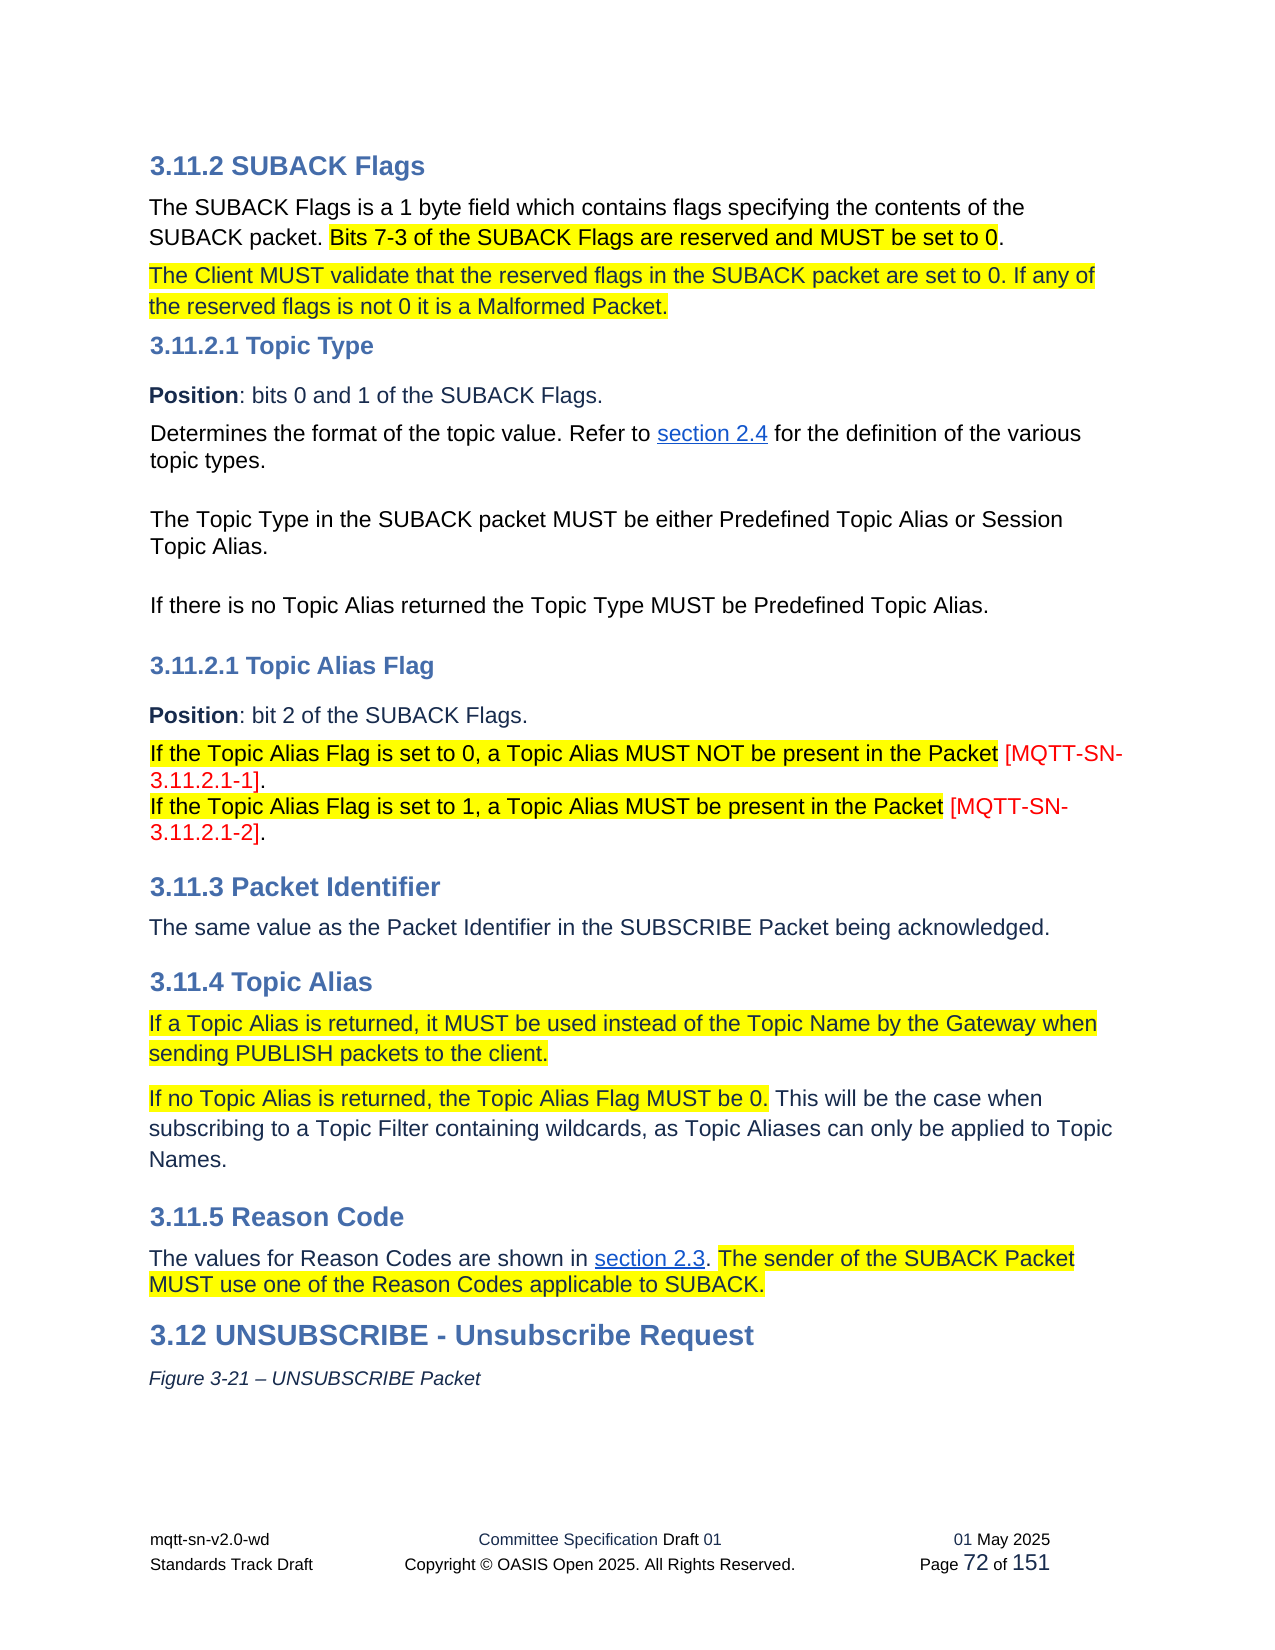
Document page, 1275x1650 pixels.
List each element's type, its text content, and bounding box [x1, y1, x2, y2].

subtitle 3.11.2 SUBACK Flags [150, 150, 1124, 181]
subtitle 3.11.4 Topic Alias [150, 966, 1124, 997]
text The SUBACK Flags is a 1 byte field which contains flags specifying the contents of the SUBACK packet. Bits 7-3 of the SUBACK Flags are reserved and MUST be set to 0. [148, 194, 1124, 250]
subtitle 3.11.2.1 Topic Type [150, 331, 1124, 360]
text If there is no Topic Alias returned the Topic Type MUST be Predefined Topic Alias. [150, 592, 1124, 619]
subtitle 3.11.2.1 Topic Alias Flag [150, 651, 1124, 680]
text The same value as the Packet Identifier in the SUBSCRIBE Packet being acknowledged. [148, 914, 1124, 941]
subtitle 3.11.5 Reason Code [150, 1201, 1124, 1232]
text If the Topic Alias Flag is set to 1, a Topic Alias MUST be present in the Packet [MQTT-SN-3.11.2.1-2]. [150, 793, 1124, 846]
text The values for Reason Codes are shown in section 2.3. The sender of the SUBACK Packet MUST use one of the Reason Codes applicable to SUBACK. [148, 1244, 1124, 1297]
text Position: bits 0 and 1 of the SUBACK Flags. [148, 382, 1124, 408]
subtitle 3.12 UNSUBSCRIBE - Unsubscribe Request [150, 1318, 1124, 1352]
text The Client MUST validate that the reserved flags in the SUBACK packet are set to 0. If any of the reserved flags is not 0 it is a Malformed Packet. [148, 262, 1124, 319]
text Determines the format of the topic value. Refer to section 2.4 for the definition of the various topic types. [150, 420, 1124, 474]
text Position: bit 2 of the SUBACK Flags. [148, 702, 1124, 728]
text If no Topic Alias is returned, the Topic Alias Flag MUST be 0. This will be the case when subscribing to a Topic Filter containing wildcards, as Topic Aliases can only be applied to Topic Names. [148, 1085, 1124, 1172]
subtitle 3.11.3 Packet Identifier [150, 871, 1124, 902]
text The Topic Type in the SUBACK packet MUST be either Predefined Topic Alias or Session Topic Alias. [150, 506, 1124, 560]
text Figure 3-21 – UNSUBSCRIBE Packet [148, 1367, 1124, 1389]
text If a Topic Alias is returned, it MUST be used instead of the Topic Name by the Gateway when sending PUBLISH packets to the client. [148, 1009, 1124, 1066]
text If the Topic Alias Flag is set to 0, a Topic Alias MUST NOT be present in the Packet [MQTT-SN-3.11.2.1-1]. [150, 740, 1124, 793]
